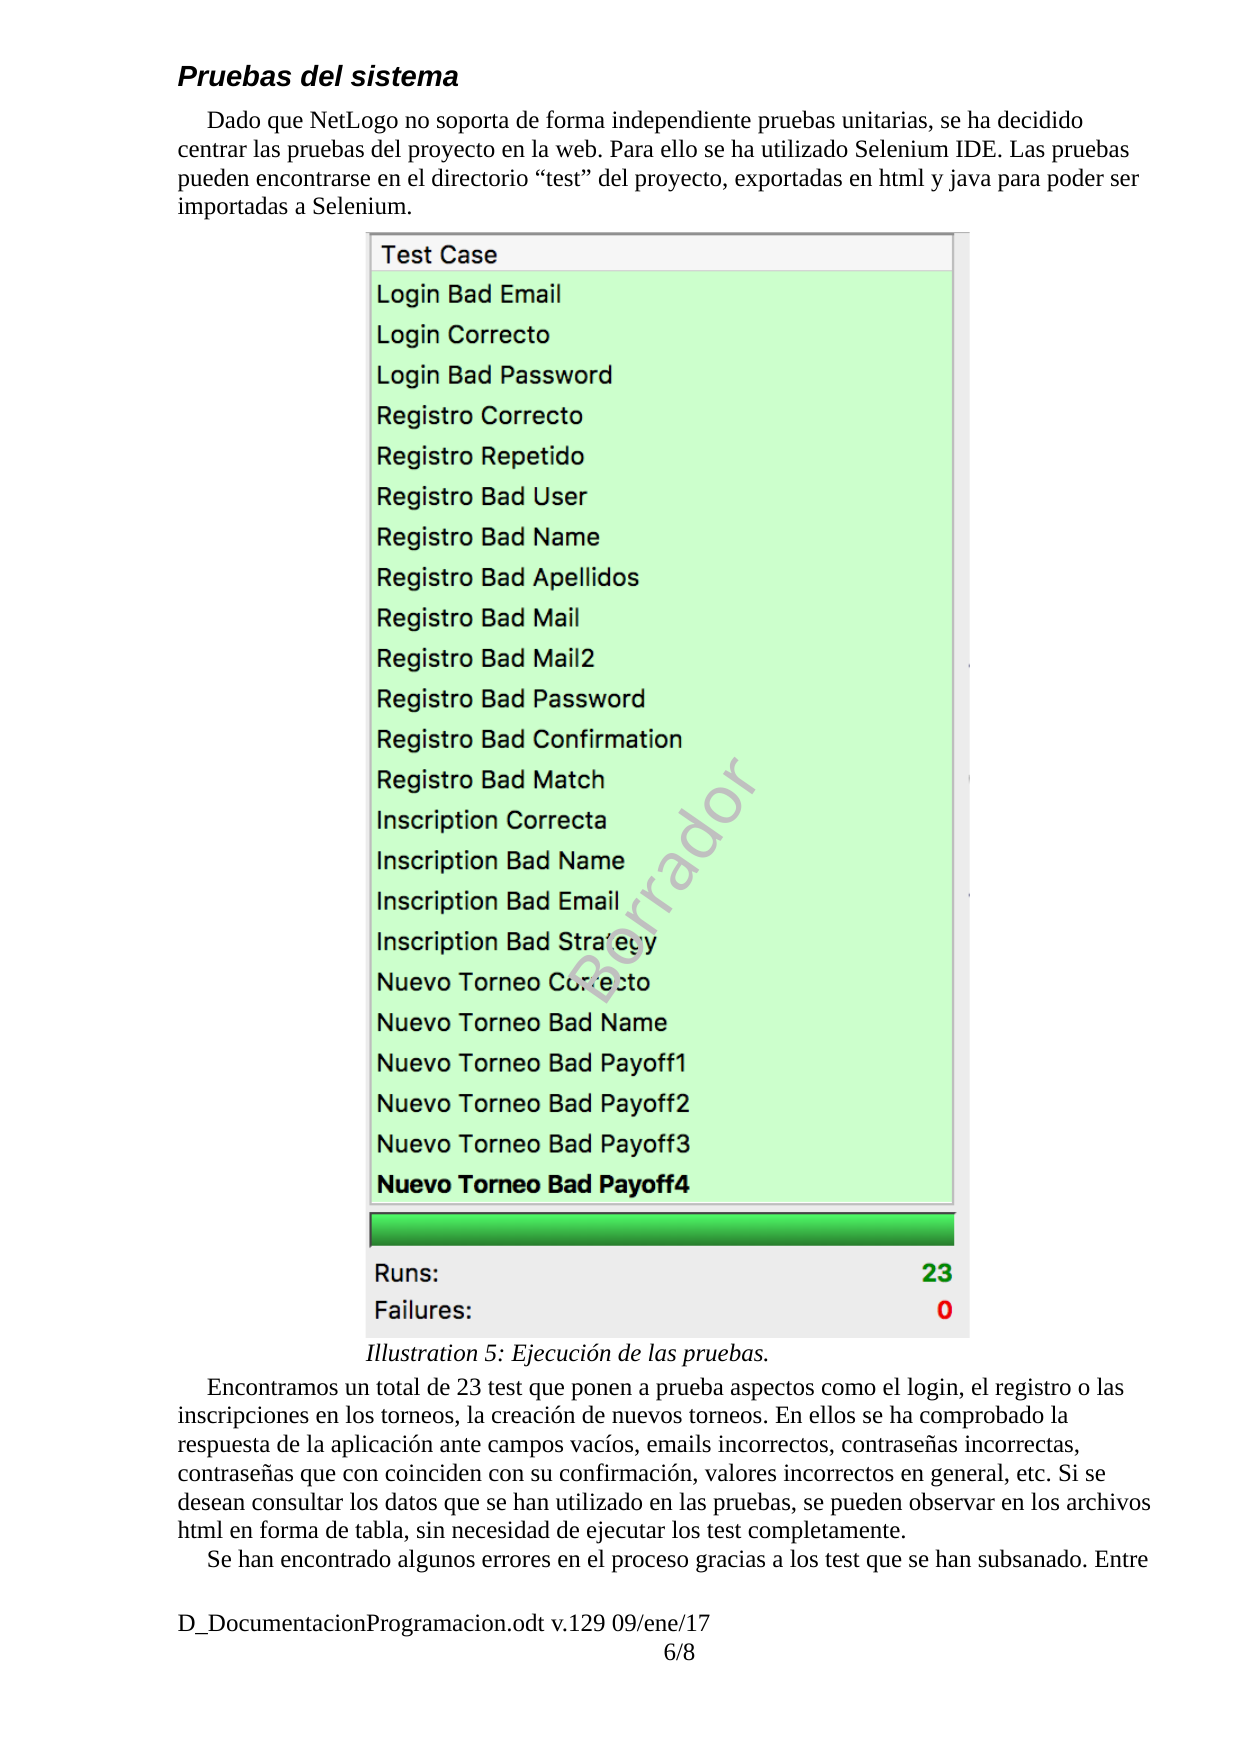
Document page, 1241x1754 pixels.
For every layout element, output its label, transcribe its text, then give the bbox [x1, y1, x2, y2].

text Se han encontrado algunos errores en el proceso gracias a los test que se han subsanado. Entre [177, 1544, 1152, 1573]
text Dado que NetLogo no soporta de forma independiente pruebas unitarias, se ha decidido centrar las pruebas del proyecto en la web. Para ello se ha utilizado Selenium IDE. Las pruebas pueden encontrarse en el directorio “test” del proyecto, exportadas en html y java para poder ser importadas a Selenium. [177, 105, 1152, 220]
text Illustration 5: Ejecución de las pruebas. [366, 1338, 970, 1366]
picture [365, 232, 970, 1338]
text Encontramos un total de 23 test que ponen a prueba aspectos como el login, el registro o las inscripciones en los torneos, la creación de nuevos torneos. En ellos se ha comprobado la respuesta de la aplicación ante campos vacíos, emails incorrectos, contraseñas incorrectas, contraseñas que con coinciden con su confirmación, valores incorrectos en general, etc. Si se desean consultar los datos que se han utilizado en las pruebas, se pueden observar en los archivos html en forma de tabla, sin necesidad de ejecutar los test completamente. [177, 1372, 1152, 1544]
subtitle Pruebas del sistema [177, 59, 1152, 93]
